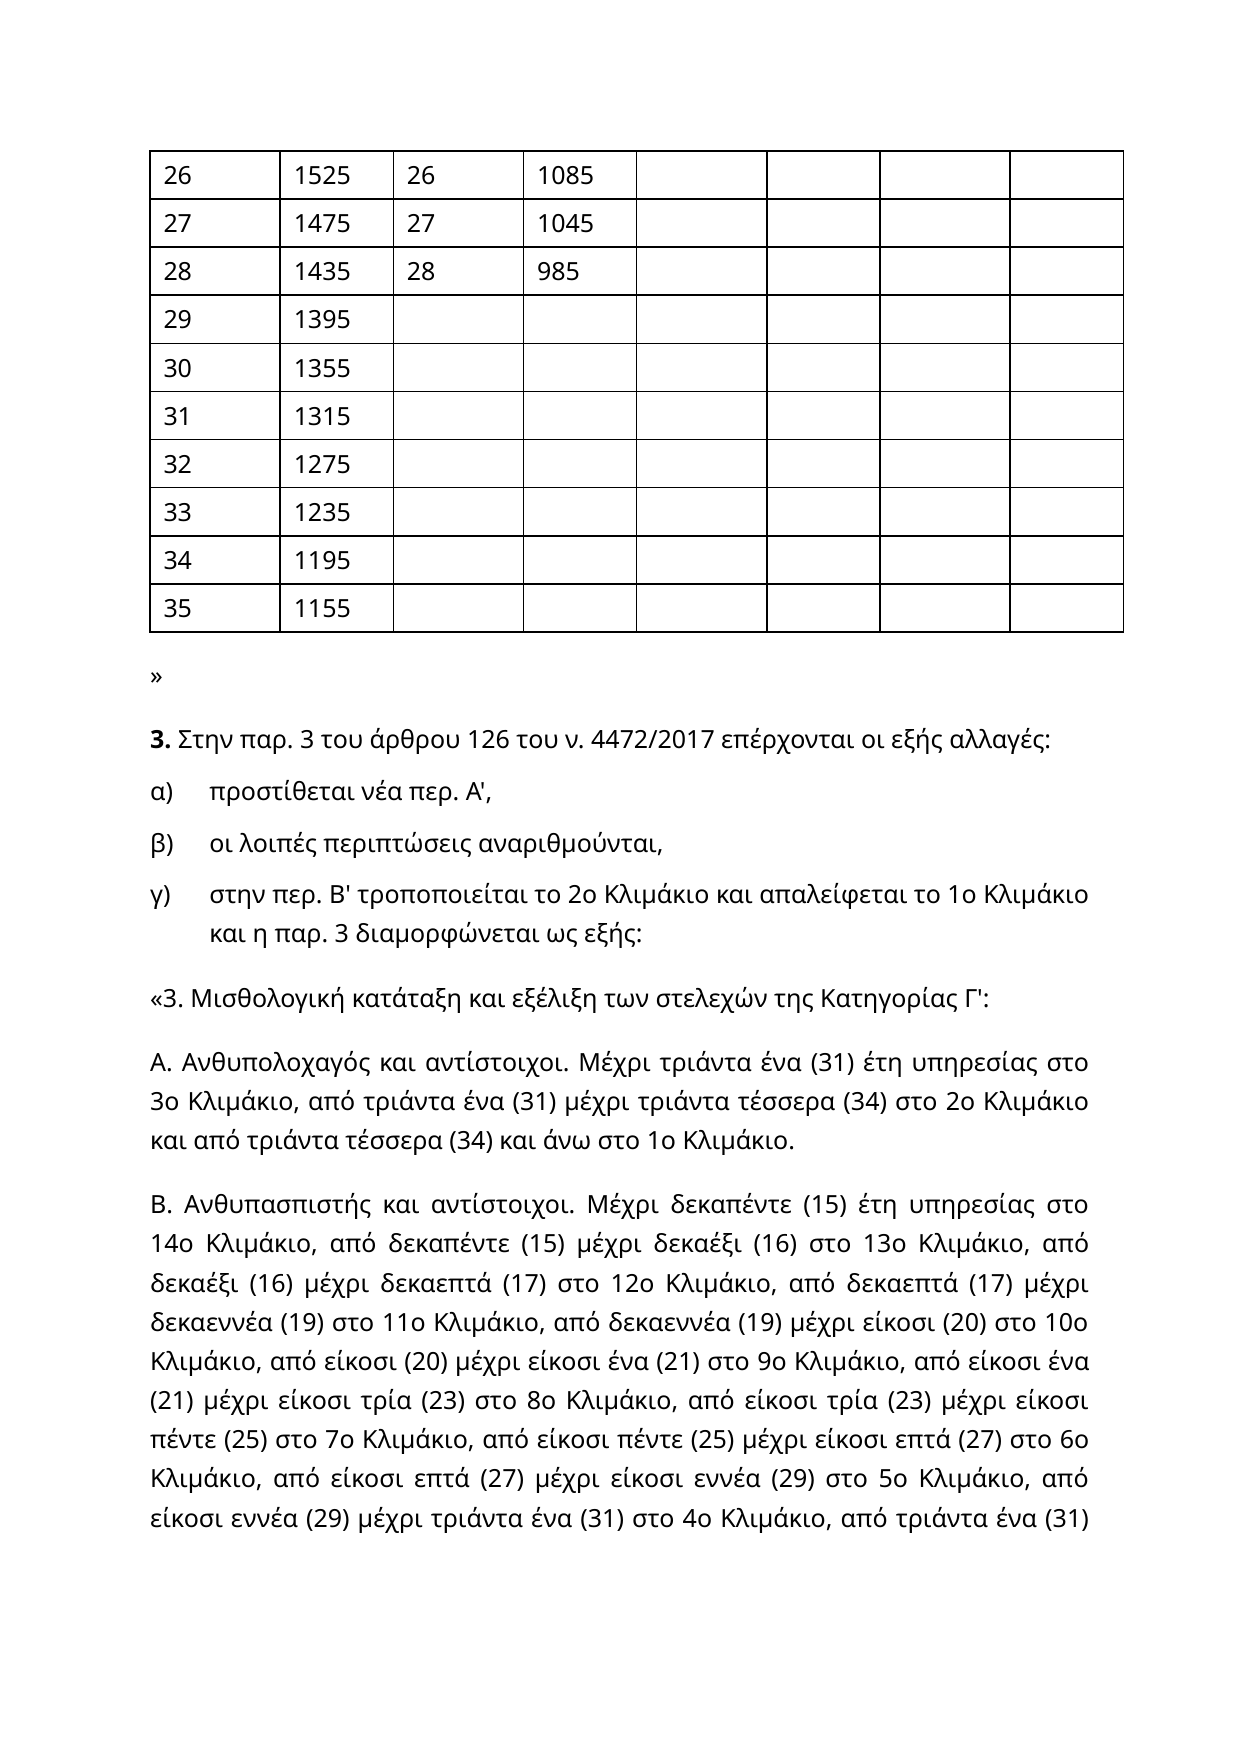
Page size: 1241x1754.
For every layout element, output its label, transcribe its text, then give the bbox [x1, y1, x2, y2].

table_cell 27 [394, 200, 523, 246]
list α) προστίθεται νέα περ. Α', [150, 774, 1090, 808]
table_cell [394, 537, 523, 583]
table_cell [524, 344, 636, 391]
text «3. Μισθολογική κατάταξη και εξέλιξη των στελεχών της Κατηγορίας Γ': [150, 980, 1090, 1014]
table_cell [524, 585, 636, 631]
table_cell [394, 440, 523, 487]
table_cell 28 [394, 248, 523, 294]
table_cell [1011, 152, 1123, 198]
table_cell [881, 296, 1009, 342]
table_cell 1085 [524, 152, 636, 198]
table_cell [394, 344, 523, 391]
table_cell 1315 [281, 392, 393, 439]
table_cell [394, 585, 523, 631]
table_cell [881, 488, 1009, 535]
table_cell 1195 [281, 537, 393, 583]
table_cell [524, 488, 636, 535]
table_cell 32 [151, 440, 279, 487]
table_cell [768, 152, 879, 198]
table_cell 1525 [281, 152, 393, 198]
text 3. Στην παρ. 3 του άρθρου 126 του ν. 4472/2017 επέρχονται οι εξής αλλαγές: [150, 722, 1090, 756]
list γ) στην περ. Β' τροποποιείται το 2ο Κλιμάκιο και απαλείφεται το 1ο Κλιμάκιο και η παρ. 3 διαμορφώνεται ως εξής: [150, 877, 1090, 950]
table_cell 1435 [281, 248, 393, 294]
table_cell [394, 392, 523, 439]
table_cell [881, 392, 1009, 439]
table_cell 1395 [281, 296, 393, 342]
table_cell [881, 200, 1009, 246]
table_cell [637, 537, 766, 583]
table_cell [524, 392, 636, 439]
table_cell [768, 488, 879, 535]
table_cell [881, 585, 1009, 631]
table_cell [768, 440, 879, 487]
table_cell 985 [524, 248, 636, 294]
table_cell 35 [151, 585, 279, 631]
table_cell [1011, 296, 1123, 342]
table_cell [394, 488, 523, 535]
table_cell [1011, 200, 1123, 246]
table_cell [881, 440, 1009, 487]
table_cell 34 [151, 537, 279, 583]
table_cell [1011, 488, 1123, 535]
table_cell [637, 440, 766, 487]
table_cell [637, 248, 766, 294]
table_cell [637, 585, 766, 631]
table_cell 1155 [281, 585, 393, 631]
table_cell [1011, 440, 1123, 487]
table_cell 1235 [281, 488, 393, 535]
table_cell 29 [151, 296, 279, 342]
list β) οι λοιπές περιπτώσεις αναριθμούνται, [150, 825, 1090, 859]
text Β. Ανθυπασπιστής και αντίστοιχοι. Μέχρι δεκαπέντε (15) έτη υπηρεσίας στο 14ο Κλιμάκιο, από δεκαπέντε (15) μέχρι δεκαέξι (16) στο 13ο Κλιμάκιο, από δεκαέξι (16) μέχρι δεκαεπτά (17) στο 12ο Κλιμάκιο, από δεκαεπτά (17) μέχρι δεκαεννέα (19) στο 11ο Κλιμάκιο, από δεκαεννέα (19) μέχρι είκοσι (20) στο 10ο Κλιμάκιο, από είκοσι (20) μέχρι είκοσι ένα (21) στο 9ο Κλιμάκιο, από είκοσι ένα (21) μέχρι είκοσι τρία (23) στο 8ο Κλιμάκιο, από είκοσι τρία (23) μέχρι είκοσι πέντε (25) στο 7ο Κλιμάκιο, από είκοσι πέντε (25) μέχρι είκοσι επτά (27) στο 6ο Κλιμάκιο, από είκοσι επτά (27) μέχρι είκοσι εννέα (29) στο 5ο Κλιμάκιο, από είκοσι εννέα (29) μέχρι τριάντα ένα (31) στο 4ο Κλιμάκιο, από τριάντα ένα (31) [150, 1187, 1090, 1534]
table_cell [881, 248, 1009, 294]
table_cell 1275 [281, 440, 393, 487]
table_cell 30 [151, 344, 279, 391]
table_cell [768, 585, 879, 631]
table_cell [1011, 537, 1123, 583]
table_cell [637, 392, 766, 439]
table_cell [637, 152, 766, 198]
table_cell [637, 296, 766, 342]
table_cell 27 [151, 200, 279, 246]
table_cell 26 [394, 152, 523, 198]
table_cell 31 [151, 392, 279, 439]
table_cell 26 [151, 152, 279, 198]
text Α. Ανθυπολοχαγός και αντίστοιχοι. Μέχρι τριάντα ένα (31) έτη υπηρεσίας στο 3ο Κλιμάκιο, από τριάντα ένα (31) μέχρι τριάντα τέσσερα (34) στο 2ο Κλιμάκιο και από τριάντα τέσσερα (34) και άνω στο 1ο Κλιμάκιο. [150, 1044, 1090, 1157]
table_cell [768, 200, 879, 246]
table_cell [1011, 392, 1123, 439]
table_cell [768, 248, 879, 294]
table_cell [881, 152, 1009, 198]
table_cell [524, 440, 636, 487]
table_cell [881, 344, 1009, 391]
table_cell [768, 392, 879, 439]
table_cell [524, 296, 636, 342]
table_cell 28 [151, 248, 279, 294]
table_cell [1011, 585, 1123, 631]
table_cell [1011, 248, 1123, 294]
table_cell [524, 537, 636, 583]
table_cell 33 [151, 488, 279, 535]
table_cell [637, 344, 766, 391]
table_cell [394, 296, 523, 342]
table_cell [881, 537, 1009, 583]
table_cell [637, 200, 766, 246]
table_cell 1475 [281, 200, 393, 246]
table_cell 1045 [524, 200, 636, 246]
table_cell [768, 296, 879, 342]
table_cell [1011, 344, 1123, 391]
table_cell [637, 488, 766, 535]
table_cell [768, 344, 879, 391]
text » [150, 658, 1090, 692]
table_cell 1355 [281, 344, 393, 391]
table_cell [768, 537, 879, 583]
